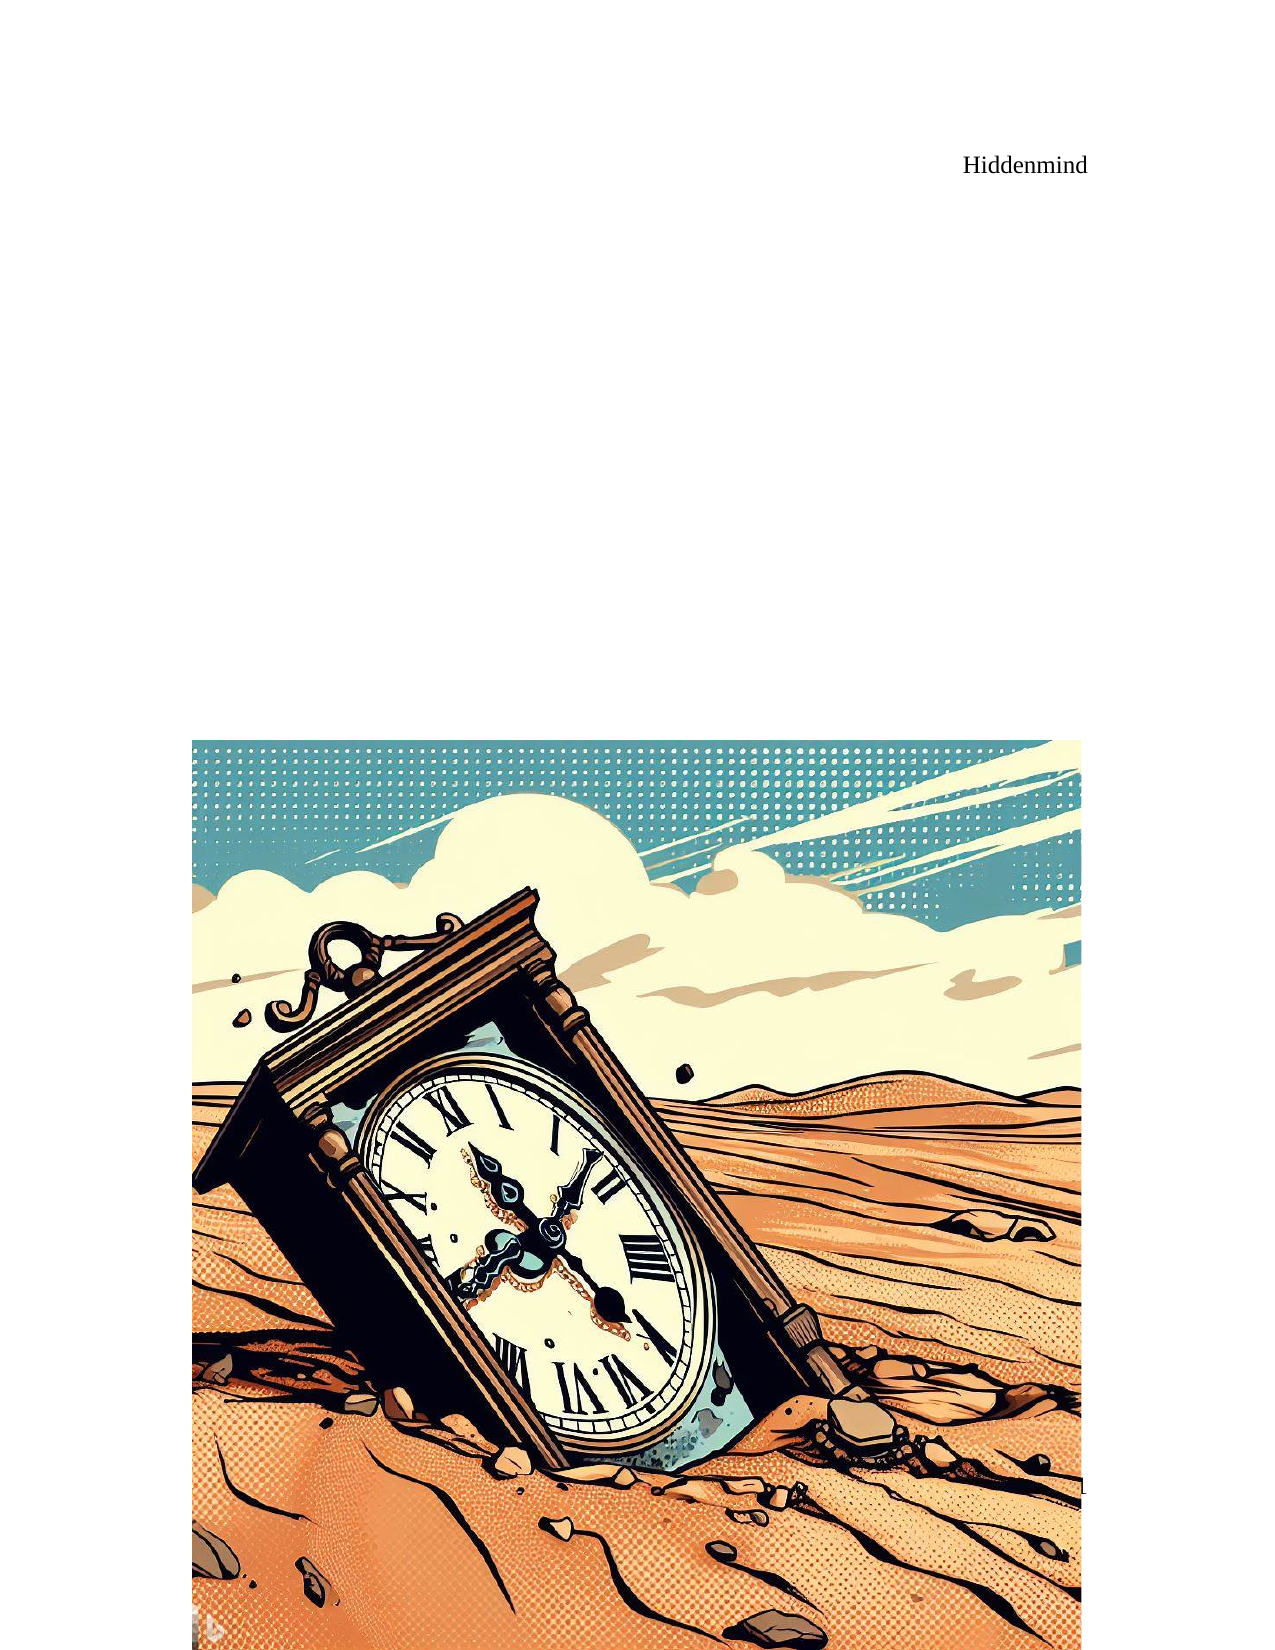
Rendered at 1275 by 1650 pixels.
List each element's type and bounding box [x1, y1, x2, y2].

picture [192, 740, 1082, 1650]
